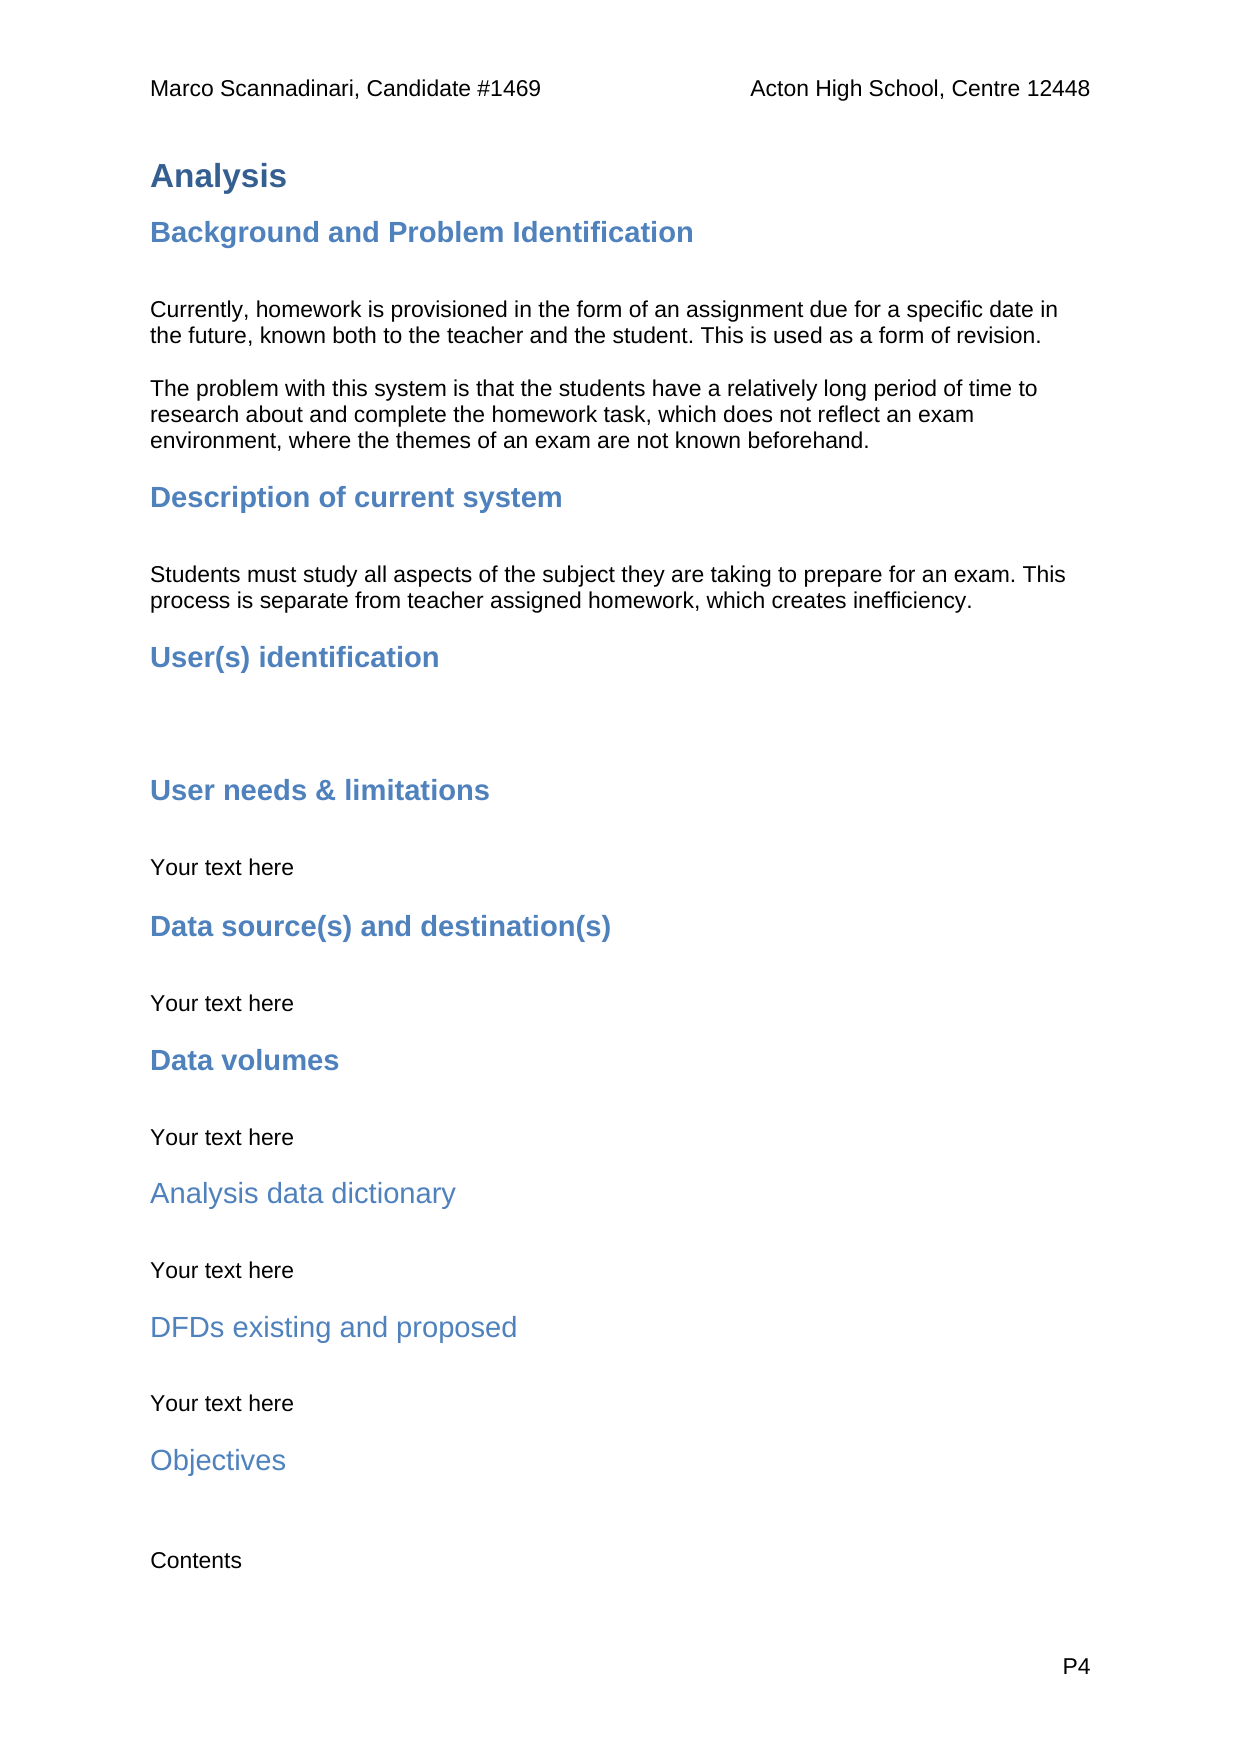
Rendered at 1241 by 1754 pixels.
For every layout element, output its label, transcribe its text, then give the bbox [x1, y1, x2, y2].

text Your text here [150, 1257, 1090, 1283]
text Your text here [150, 1390, 1090, 1417]
subtitle DFDs existing and proposed [150, 1309, 1090, 1343]
subtitle Analysis data dictionary [150, 1176, 1090, 1210]
text Your text here [150, 1123, 1090, 1150]
text The problem with this system is that the students have a relatively long period of time to research about and complete the homework task, which does not reflect an exam environment, where the themes of an exam are not known beforehand. [150, 375, 1090, 454]
subtitle Objectives [150, 1443, 1090, 1477]
subtitle Data volumes [150, 1043, 1090, 1076]
subtitle Background and Problem Identification [150, 215, 1090, 248]
text Currently, homework is provisioned in the form of an assignment due for a specific date in the future, known both to the teacher and the student. This is used as a form of revision. [150, 296, 1090, 348]
text Students must study all aspects of the subject they are taking to prepare for an exam. This process is separate from teacher assigned homework, which creates inefficiency. [150, 561, 1090, 614]
subtitle Analysis [150, 156, 1090, 194]
subtitle User(s) identification [150, 640, 1090, 673]
text Your text here [150, 990, 1090, 1016]
subtitle Data source(s) and destination(s) [150, 909, 1090, 943]
subtitle Description of current system [150, 480, 1090, 514]
subtitle User needs & limitations [150, 773, 1090, 807]
text Your text here [150, 854, 1090, 909]
